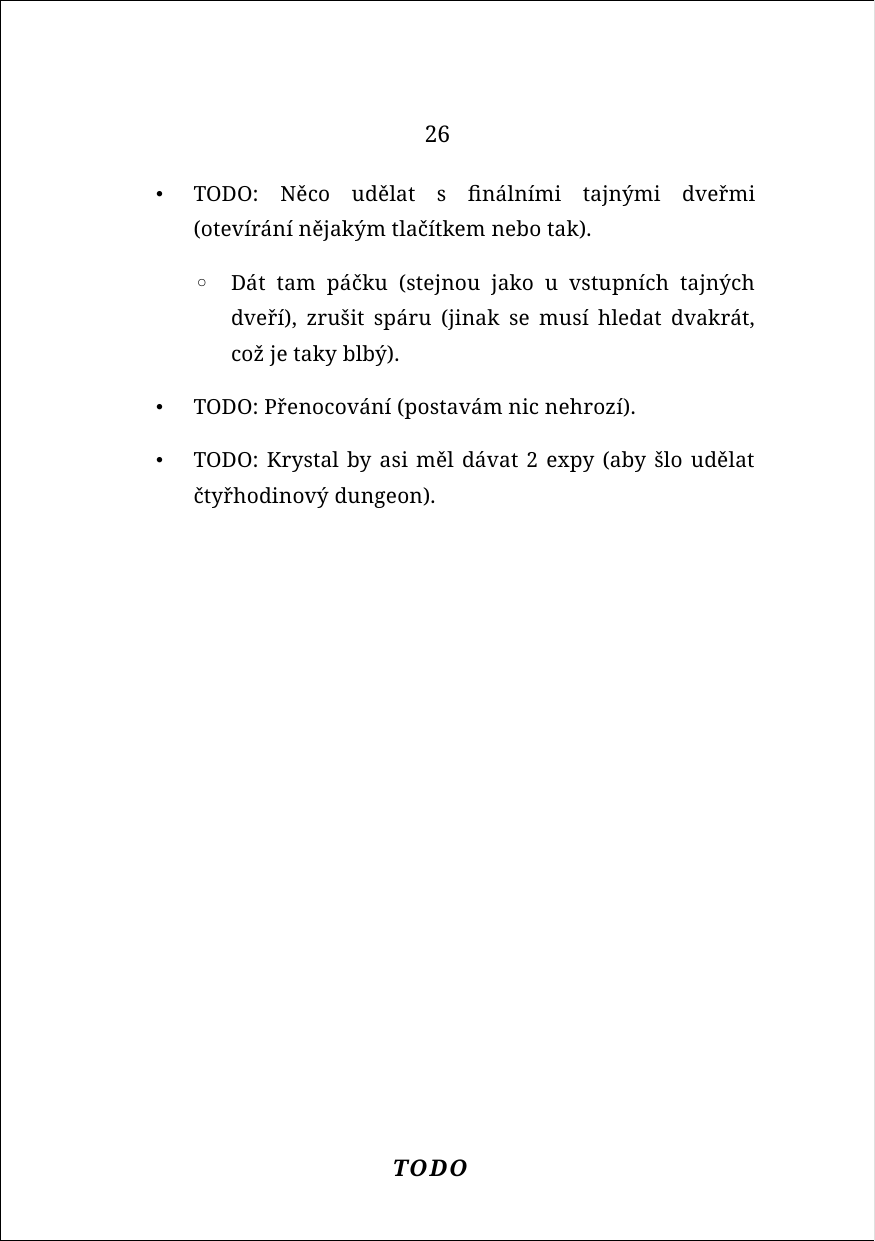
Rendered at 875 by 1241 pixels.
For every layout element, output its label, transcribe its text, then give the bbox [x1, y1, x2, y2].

list TODO: Přenocování (postavám nic nehrozí). [156, 392, 756, 420]
list TODO: Něco udělat s finálními tajnými dveřmi (otevírání nějakým tlačítkem nebo tak). [156, 179, 756, 243]
list TODO: Krystal by asi měl dávat 2 expy (aby šlo udělat čtyřhodinový dungeon). [156, 445, 756, 509]
list Dát tam páčku (stejnou jako u vstupních tajných dveří), zrušit spáru (jinak se musí hledat dvakrát, což je taky blbý). [193, 268, 756, 367]
